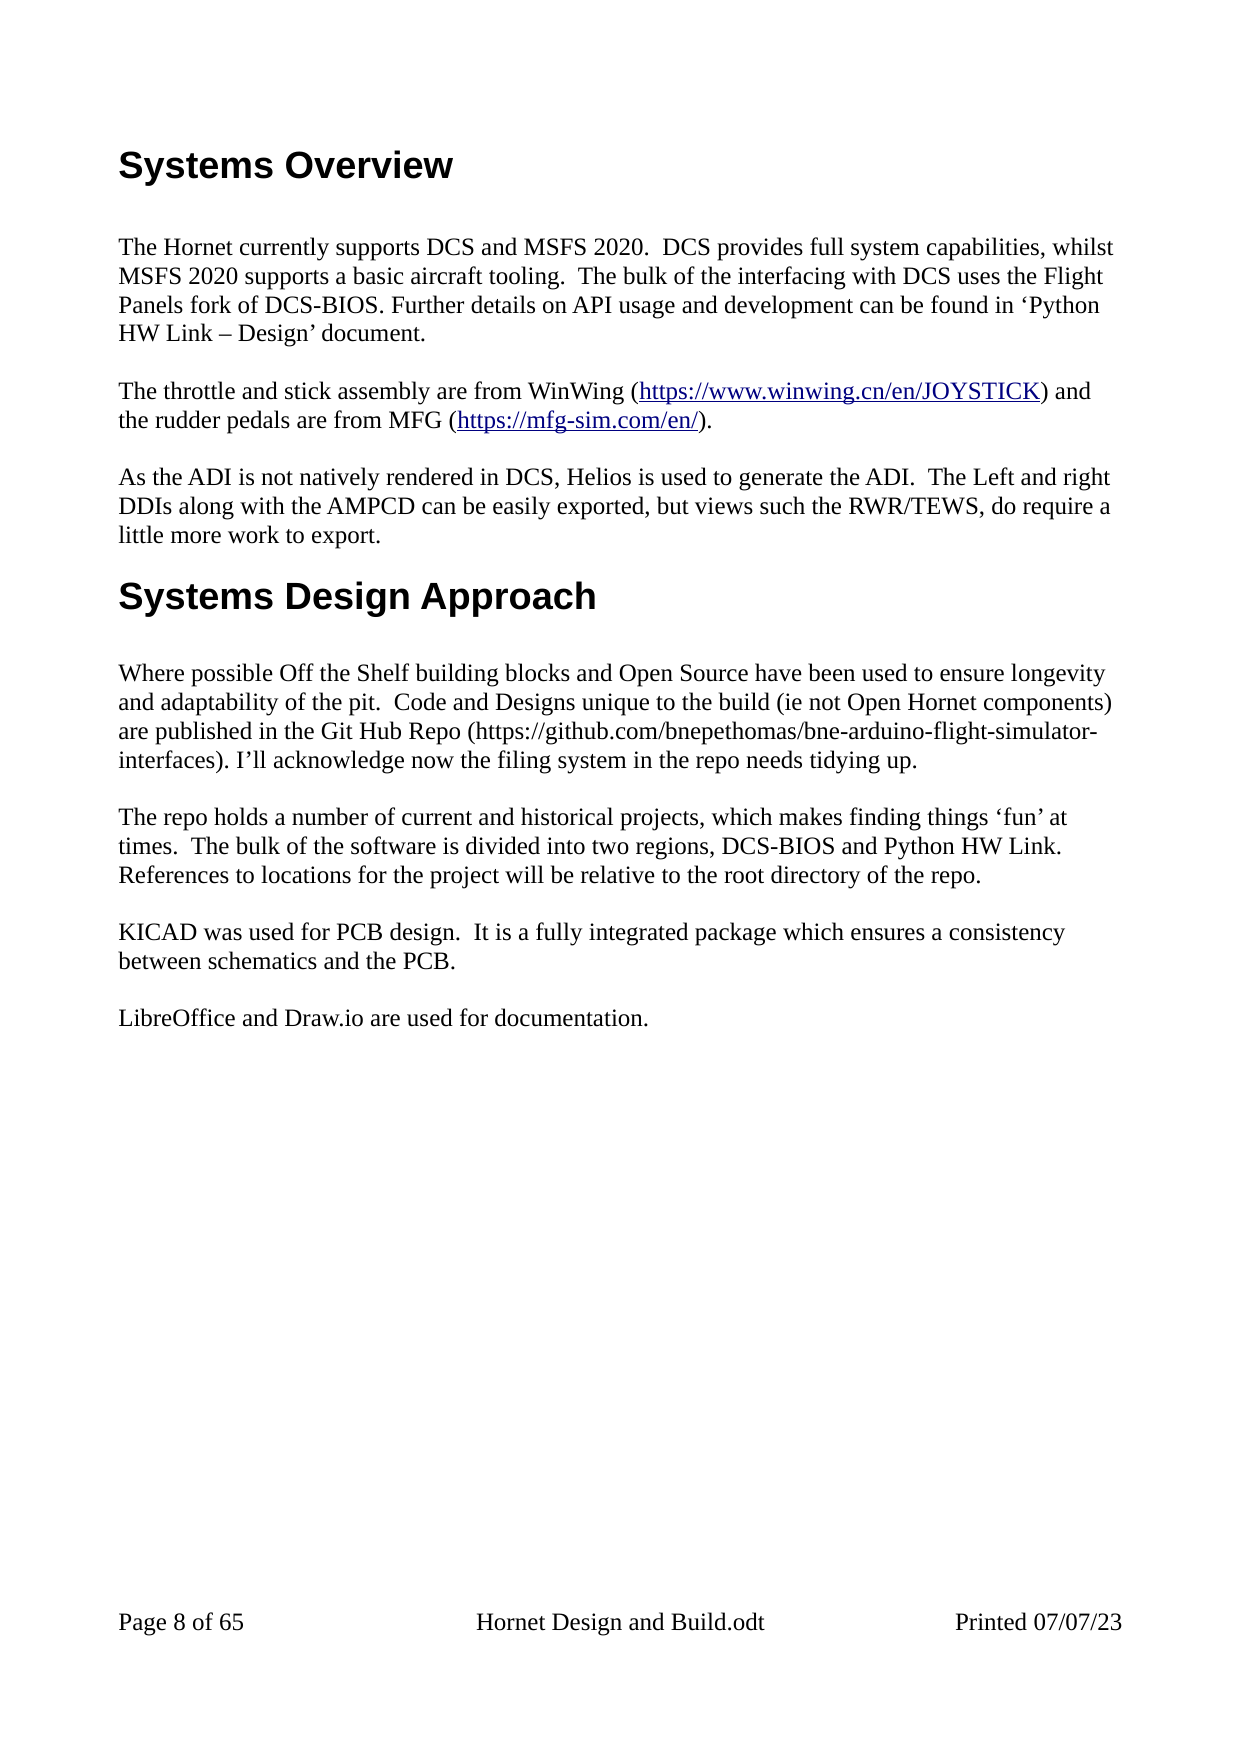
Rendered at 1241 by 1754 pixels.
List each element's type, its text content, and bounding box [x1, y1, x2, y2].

text The throttle and stick assembly are from WinWing (https://www.winwing.cn/en/JOYSTICK) and the rudder pedals are from MFG (https://mfg-sim.com/en/). [118, 376, 1122, 433]
text The Hornet currently supports DCS and MSFS 2020. DCS provides full system capabilities, whilst MSFS 2020 supports a basic aircraft tooling. The bulk of the interfacing with DCS uses the Flight Panels fork of DCS-BIOS. Further details on API usage and development can be found in ‘Python HW Link – Design’ document. [118, 232, 1122, 347]
text KICAD was used for PCB design. It is a fully integrated package which ensures a consistency between schematics and the PCB. [118, 917, 1122, 975]
text LibreOffice and Draw.io are used for documentation. [118, 1003, 1122, 1032]
subtitle Systems Overview [118, 143, 1122, 187]
text Where possible Off the Shelf building blocks and Open Source have been used to ensure longevity and adaptability of the pit. Code and Designs unique to the build (ie not Open Hornet components) are published in the Git Hub Repo (https://github.com/bnepethomas/bne-arduino-flight-simulator-interfaces). I’ll acknowledge now the filing system in the repo needs tidying up. [118, 658, 1122, 773]
text As the ADI is not natively rendered in DCS, Helios is used to generate the ADI. The Left and right DDIs along with the AMPCD can be easily exported, but views such the RWR/TEWS, do require a little more work to export. [118, 462, 1122, 548]
subtitle Systems Design Approach [118, 573, 1122, 617]
text The repo holds a number of current and historical projects, which makes finding things ‘fun’ at times. The bulk of the software is divided into two regions, DCS-BIOS and Python HW Link. References to locations for the project will be relative to the root directory of the repo. [118, 802, 1122, 888]
